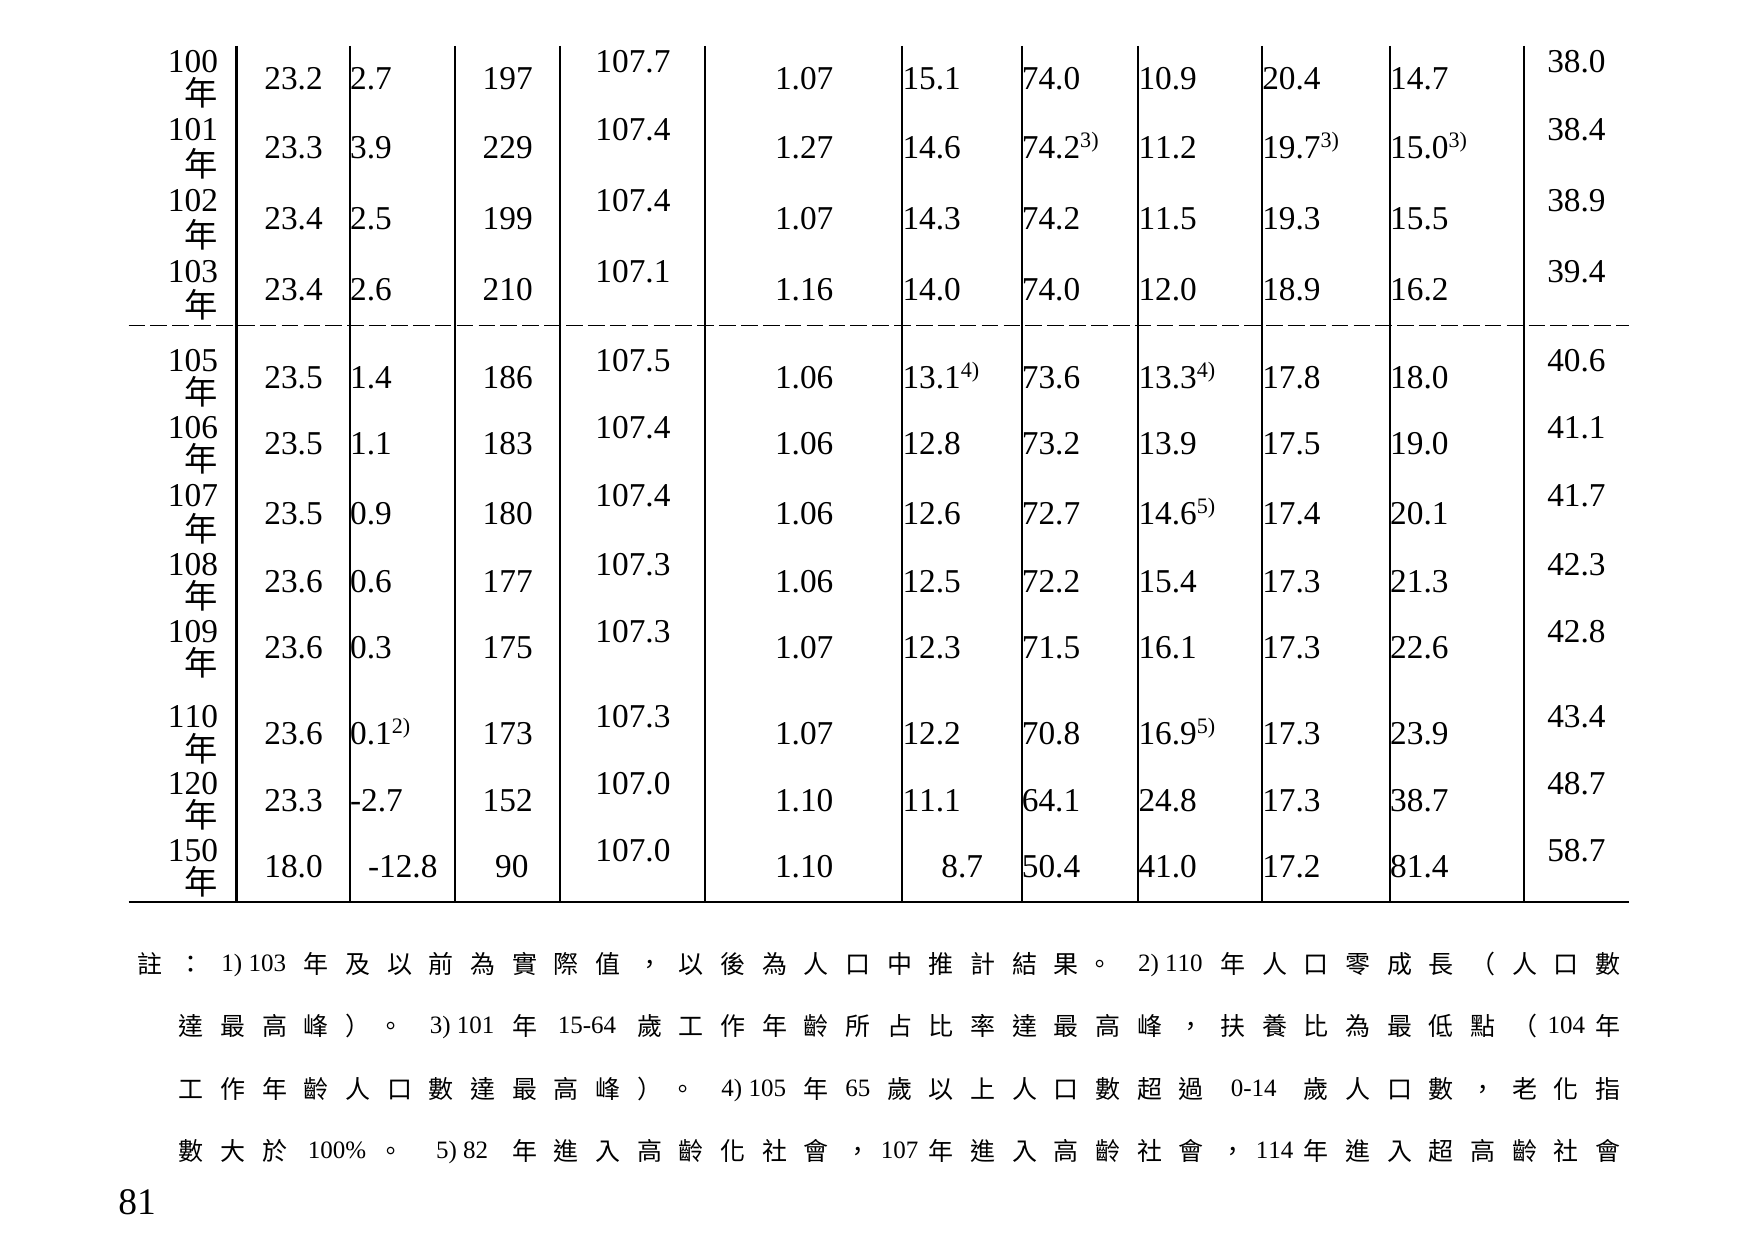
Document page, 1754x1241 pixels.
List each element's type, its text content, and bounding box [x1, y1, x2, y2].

table_cell 8.7 [903, 834, 1021, 901]
table_cell 1.4 [351, 325, 454, 411]
table_cell 42.3 [1525, 549, 1628, 616]
table_cell 23.6 [238, 682, 349, 768]
table_cell 12.8 [903, 411, 1021, 478]
table_cell 175 [456, 616, 559, 682]
table_cell -12.8 [351, 834, 454, 901]
table_cell 23.4 [238, 254, 349, 325]
table_cell 106年 [129, 411, 235, 478]
table_cell 103年 [129, 254, 235, 325]
table_cell 74.23) [1023, 113, 1137, 183]
table_cell 19.0 [1391, 411, 1523, 478]
table_cell 0.9 [351, 478, 454, 549]
table_cell 39.4 [1525, 254, 1628, 325]
table_cell 102年 [129, 183, 235, 254]
table_cell 107.4 [561, 183, 704, 254]
table_cell 120年 [129, 768, 235, 834]
table_cell 19.73) [1263, 113, 1389, 183]
table_cell 1.1 [351, 411, 454, 478]
table_cell 41.1 [1525, 411, 1628, 478]
table_cell 73.6 [1023, 325, 1137, 411]
table_cell 23.9 [1391, 682, 1523, 768]
table_cell 48.7 [1525, 768, 1628, 834]
table_cell 107.4 [561, 113, 704, 183]
table_cell 108年 [129, 549, 235, 616]
table_cell 21.3 [1391, 549, 1523, 616]
table_cell 23.5 [238, 411, 349, 478]
table_cell 199 [456, 183, 559, 254]
table_cell 38.7 [1391, 768, 1523, 834]
table_cell 16.1 [1139, 616, 1261, 682]
table_cell 105年 [129, 325, 235, 411]
table_cell 173 [456, 682, 559, 768]
table_cell 73.2 [1023, 411, 1137, 478]
table_cell 17.5 [1263, 411, 1389, 478]
table_cell 1.06 [706, 411, 901, 478]
table_cell 40.6 [1525, 325, 1628, 411]
table_cell 107.3 [561, 682, 704, 768]
table_cell -2.7 [351, 768, 454, 834]
table_cell 1.27 [706, 113, 901, 183]
table_cell 110年 [129, 682, 235, 768]
table_cell 150年 [129, 834, 235, 901]
text 註：1) 103年及以前為實際值，以後為人口中推計結果。2) 110年人口零成長（人口數達最高峰）。3) 101年15-64歲工作年齡所占比率達最高峰，扶養比為最低點（104年工作年齡人口數達最高峰）。4) 105年65歲以上人口數超過0-14歲人口數，老化指數大於100%。5) 82年進入高齡化社會，107年進入高齡社會，114年進入超高齡社會 [128, 921, 1628, 1171]
table_cell 42.8 [1525, 616, 1628, 682]
table_cell 3.9 [351, 113, 454, 183]
table_cell 18.0 [1391, 325, 1523, 411]
table_cell 197 [456, 46, 559, 112]
table_cell 74.0 [1023, 46, 1137, 112]
table_cell 18.9 [1263, 254, 1389, 325]
table_cell 100年 [129, 46, 235, 112]
table_cell 20.4 [1263, 46, 1389, 112]
table_cell 13.9 [1139, 411, 1261, 478]
table_cell 43.4 [1525, 682, 1628, 768]
table_cell 15.03) [1391, 113, 1523, 183]
table_cell 16.95) [1139, 682, 1261, 768]
table_cell 23.6 [238, 616, 349, 682]
table_cell 10.9 [1139, 46, 1261, 112]
table_cell 107.7 [561, 46, 704, 112]
table_cell 109年 [129, 616, 235, 682]
table_cell 72.7 [1023, 478, 1137, 549]
table_cell 1.07 [706, 183, 901, 254]
table_cell 23.5 [238, 478, 349, 549]
table_cell 17.2 [1263, 834, 1389, 901]
table_cell 107.4 [561, 411, 704, 478]
table_cell 180 [456, 478, 559, 549]
table_cell 101年 [129, 113, 235, 183]
table_cell 17.8 [1263, 325, 1389, 411]
table_cell 23.4 [238, 183, 349, 254]
table_cell 0.3 [351, 616, 454, 682]
table_cell 50.4 [1023, 834, 1137, 901]
table_cell 1.06 [706, 478, 901, 549]
table_cell 11.1 [903, 768, 1021, 834]
table_cell 74.0 [1023, 254, 1137, 325]
table_cell 12.3 [903, 616, 1021, 682]
table_cell 38.4 [1525, 113, 1628, 183]
table_cell 19.3 [1263, 183, 1389, 254]
table_cell 58.7 [1525, 834, 1628, 901]
table_cell 23.3 [238, 113, 349, 183]
table_cell 0.12) [351, 682, 454, 768]
table_cell 81.4 [1391, 834, 1523, 901]
table_cell 24.8 [1139, 768, 1261, 834]
table_cell 11.5 [1139, 183, 1261, 254]
table_cell 23.3 [238, 768, 349, 834]
table_cell 18.0 [238, 834, 349, 901]
table_cell 183 [456, 411, 559, 478]
table_cell 1.10 [706, 834, 901, 901]
table_cell 41.0 [1139, 834, 1261, 901]
table_cell 107.3 [561, 549, 704, 616]
table_cell 177 [456, 549, 559, 616]
table_cell 14.3 [903, 183, 1021, 254]
table_cell 14.65) [1139, 478, 1261, 549]
table_cell 17.3 [1263, 616, 1389, 682]
table_cell 186 [456, 325, 559, 411]
table_cell 17.4 [1263, 478, 1389, 549]
table_cell 20.1 [1391, 478, 1523, 549]
table_cell 13.14) [903, 325, 1021, 411]
table_cell 11.2 [1139, 113, 1261, 183]
table_cell 23.5 [238, 325, 349, 411]
table_cell 41.7 [1525, 478, 1628, 549]
table_cell 70.8 [1023, 682, 1137, 768]
table_cell 1.07 [706, 46, 901, 112]
table_cell 15.1 [903, 46, 1021, 112]
table_cell 14.6 [903, 113, 1021, 183]
table_cell 17.3 [1263, 768, 1389, 834]
table_cell 2.5 [351, 183, 454, 254]
table_cell 107.1 [561, 254, 704, 325]
table_cell 71.5 [1023, 616, 1137, 682]
table_cell 0.6 [351, 549, 454, 616]
table_cell 17.3 [1263, 549, 1389, 616]
table_cell 14.0 [903, 254, 1021, 325]
table_cell 1.16 [706, 254, 901, 325]
table_cell 72.2 [1023, 549, 1137, 616]
table_cell 107.0 [561, 768, 704, 834]
table_cell 12.0 [1139, 254, 1261, 325]
table_cell 64.1 [1023, 768, 1137, 834]
table_cell 2.6 [351, 254, 454, 325]
table_cell 17.3 [1263, 682, 1389, 768]
table_cell 23.6 [238, 549, 349, 616]
table_cell 107.5 [561, 325, 704, 411]
table_cell 1.07 [706, 616, 901, 682]
table_cell 16.2 [1391, 254, 1523, 325]
table_cell 229 [456, 113, 559, 183]
table_cell 1.06 [706, 549, 901, 616]
table_cell 38.9 [1525, 183, 1628, 254]
table_cell 15.4 [1139, 549, 1261, 616]
table_cell 152 [456, 768, 559, 834]
table_cell 107.0 [561, 834, 704, 901]
table_cell 107年 [129, 478, 235, 549]
table_cell 1.10 [706, 768, 901, 834]
table_cell 23.2 [238, 46, 349, 112]
table_cell 12.2 [903, 682, 1021, 768]
table_cell 107.3 [561, 616, 704, 682]
table_cell 13.34) [1139, 325, 1261, 411]
table_cell 90 [456, 834, 559, 901]
table_cell 22.6 [1391, 616, 1523, 682]
table_cell 210 [456, 254, 559, 325]
table_cell 1.07 [706, 682, 901, 768]
table_cell 2.7 [351, 46, 454, 112]
table_cell 38.0 [1525, 46, 1628, 112]
table_cell 14.7 [1391, 46, 1523, 112]
table_cell 12.6 [903, 478, 1021, 549]
table_cell 107.4 [561, 478, 704, 549]
table_cell 1.06 [706, 325, 901, 411]
table_cell 15.5 [1391, 183, 1523, 254]
table_cell 12.5 [903, 549, 1021, 616]
table_cell 74.2 [1023, 183, 1137, 254]
